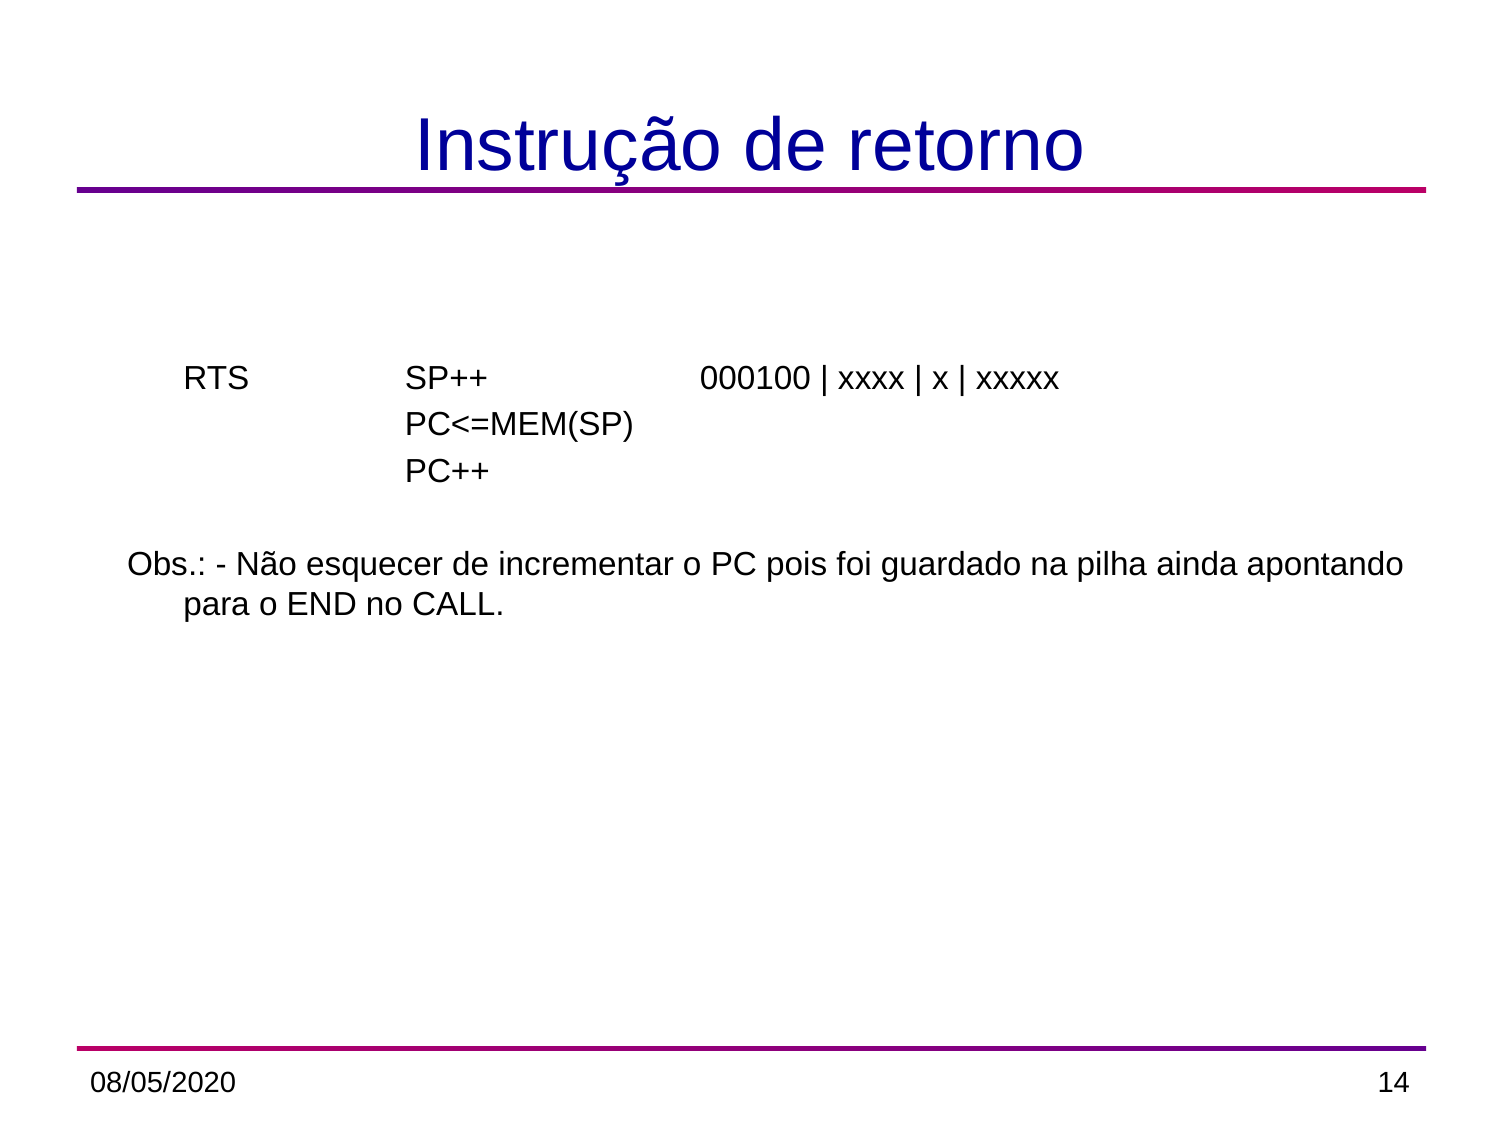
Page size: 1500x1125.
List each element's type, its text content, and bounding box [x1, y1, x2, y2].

slide_number 08/05/2020 [75, 1055, 425, 1125]
title Instrução de retorno [76, 74, 1424, 193]
text_box RTS SP++ 000100 | xxxx | x | xxxxx PC<=MEM(SP) PC++ Obs.: - Não esquecer de incrementar o PC pois foi guardado na pilha ainda apontando para o END no CALL. [112, 255, 1463, 1059]
slide_number [1074, 1059, 1425, 1125]
